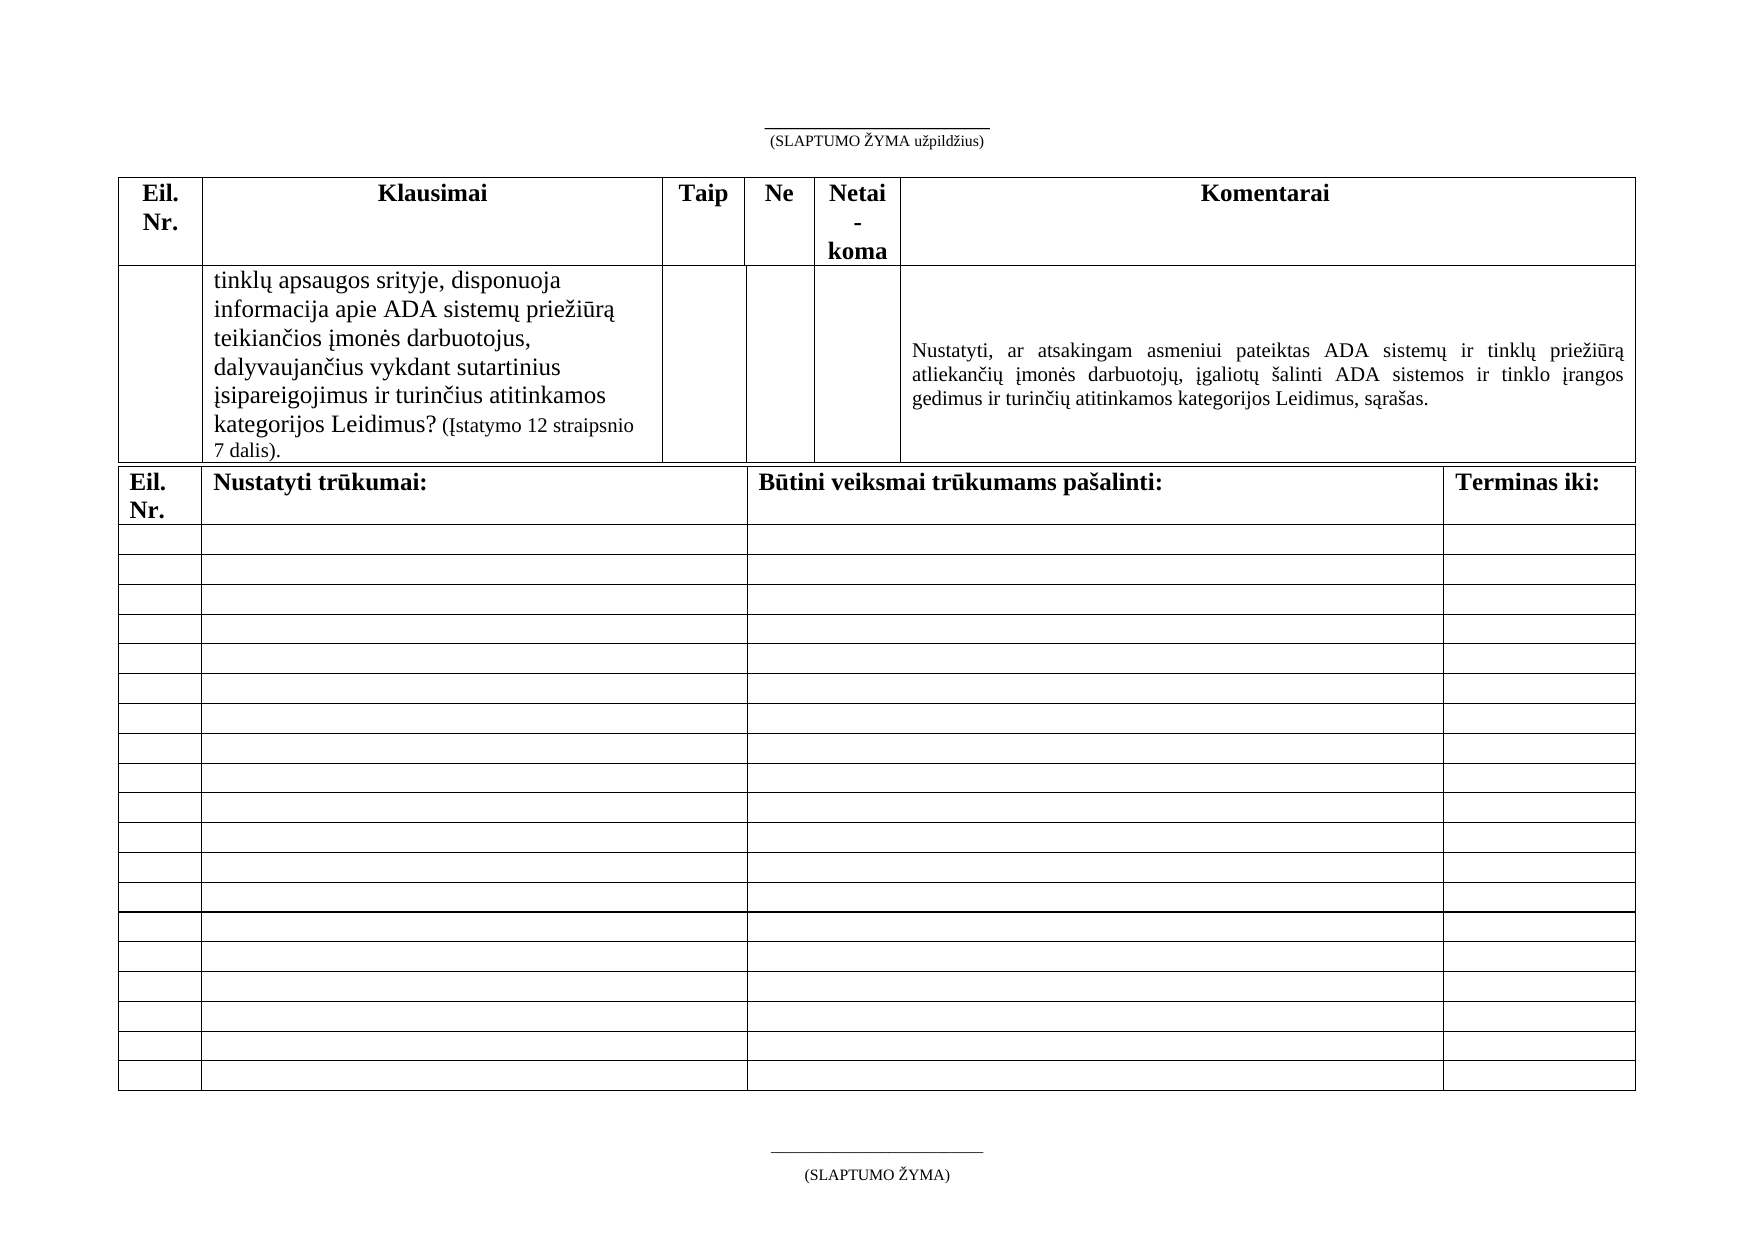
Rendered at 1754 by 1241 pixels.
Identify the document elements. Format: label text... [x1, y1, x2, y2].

table_cell [202, 1032, 747, 1060]
table_cell [202, 674, 747, 703]
table_cell [748, 734, 1443, 762]
table_cell [119, 266, 202, 462]
table_cell [119, 525, 201, 554]
table_cell [748, 764, 1443, 792]
table_cell [748, 972, 1443, 1001]
table_cell [119, 644, 201, 673]
table_cell [1444, 764, 1635, 792]
table_cell [748, 853, 1443, 882]
table_cell [1444, 615, 1635, 643]
table_cell [119, 972, 201, 1001]
table_cell [119, 883, 201, 911]
table_cell [1444, 1032, 1635, 1060]
table_cell [202, 883, 747, 911]
table_cell [1444, 972, 1635, 1001]
table_cell [119, 1061, 201, 1090]
table_cell [202, 734, 747, 762]
table_cell [748, 1002, 1443, 1031]
table_cell [202, 1061, 747, 1090]
table_cell [1444, 793, 1635, 822]
table_cell [1444, 585, 1635, 613]
table_cell [119, 823, 201, 852]
table_cell [748, 1032, 1443, 1060]
table_cell [663, 266, 746, 462]
table_header Netai-koma [815, 178, 900, 264]
table_cell [1444, 853, 1635, 882]
table_cell [1444, 823, 1635, 852]
table_cell [748, 1061, 1443, 1090]
table_cell [1444, 555, 1635, 584]
table_header Klausimai [203, 178, 662, 264]
table_cell [202, 764, 747, 792]
table_cell [748, 793, 1443, 822]
table_cell [202, 615, 747, 643]
table_cell [202, 704, 747, 733]
table_header Būtini veiksmai trūkumams pašalinti: [748, 467, 1443, 524]
table_cell [1444, 644, 1635, 673]
table_cell [202, 555, 747, 584]
table_cell [747, 266, 814, 462]
table_cell [1444, 913, 1635, 941]
table_cell [748, 942, 1443, 971]
table_cell [1444, 883, 1635, 911]
table_cell [1444, 704, 1635, 733]
table_header Ne [745, 178, 814, 264]
table_header Taip [663, 178, 744, 264]
table_cell [748, 913, 1443, 941]
table_cell [202, 644, 747, 673]
table_cell [119, 853, 201, 882]
table_header Komentarai [901, 178, 1635, 264]
table_cell [202, 823, 747, 852]
table_cell [1444, 1061, 1635, 1090]
table_cell [748, 704, 1443, 733]
table_cell [1444, 1002, 1635, 1031]
table_cell [202, 913, 747, 941]
table_cell [1444, 734, 1635, 762]
table_cell [748, 585, 1443, 613]
table_cell [119, 704, 201, 733]
table_cell [119, 913, 201, 941]
table_cell Nustatyti, ar atsakingam asmeniui pateiktas ADA sistemų ir tinklų priežiūrą atliekančių įmonės darbuotojų, įgaliotų šalinti ADA sistemos ir tinklo įrangos gedimus ir turinčių atitinkamos kategorijos Leidimus, sąrašas. [901, 266, 1635, 462]
table_header Eil. Nr. [119, 178, 202, 264]
table_cell [815, 266, 900, 462]
table_cell [119, 1032, 201, 1060]
table_header Terminas iki: [1444, 467, 1635, 524]
table_cell [748, 615, 1443, 643]
table_cell [119, 764, 201, 792]
table_cell [202, 972, 747, 1001]
table_cell [1444, 674, 1635, 703]
table_cell [202, 942, 747, 971]
table_cell [202, 585, 747, 613]
table_cell [119, 555, 201, 584]
table_cell [748, 823, 1443, 852]
table_cell [748, 883, 1443, 911]
table_cell [119, 942, 201, 971]
table_cell [748, 644, 1443, 673]
table_cell tinklų apsaugos srityje, disponuoja informacija apie ADA sistemų priežiūrą teikiančios įmonės darbuotojus, dalyvaujančius vykdant sutartinius įsipareigojimus ir turinčius atitinkamos kategorijos Leidimus? (Įstatymo 12 straipsnio 7 dalis). [203, 266, 662, 462]
table_cell [748, 674, 1443, 703]
table_header Nustatyti trūkumai: [202, 467, 747, 524]
table_cell [119, 615, 201, 643]
table_cell [119, 793, 201, 822]
table_cell [1444, 942, 1635, 971]
table_cell [202, 793, 747, 822]
table_cell [748, 525, 1443, 554]
table_cell [119, 585, 201, 613]
table_cell [119, 1002, 201, 1031]
table_cell [119, 734, 201, 762]
table_cell [1444, 525, 1635, 554]
table_cell [202, 1002, 747, 1031]
table_cell [748, 555, 1443, 584]
table_cell [119, 674, 201, 703]
table_header Eil. Nr. [119, 467, 201, 524]
table_cell [202, 525, 747, 554]
table_cell [202, 853, 747, 882]
